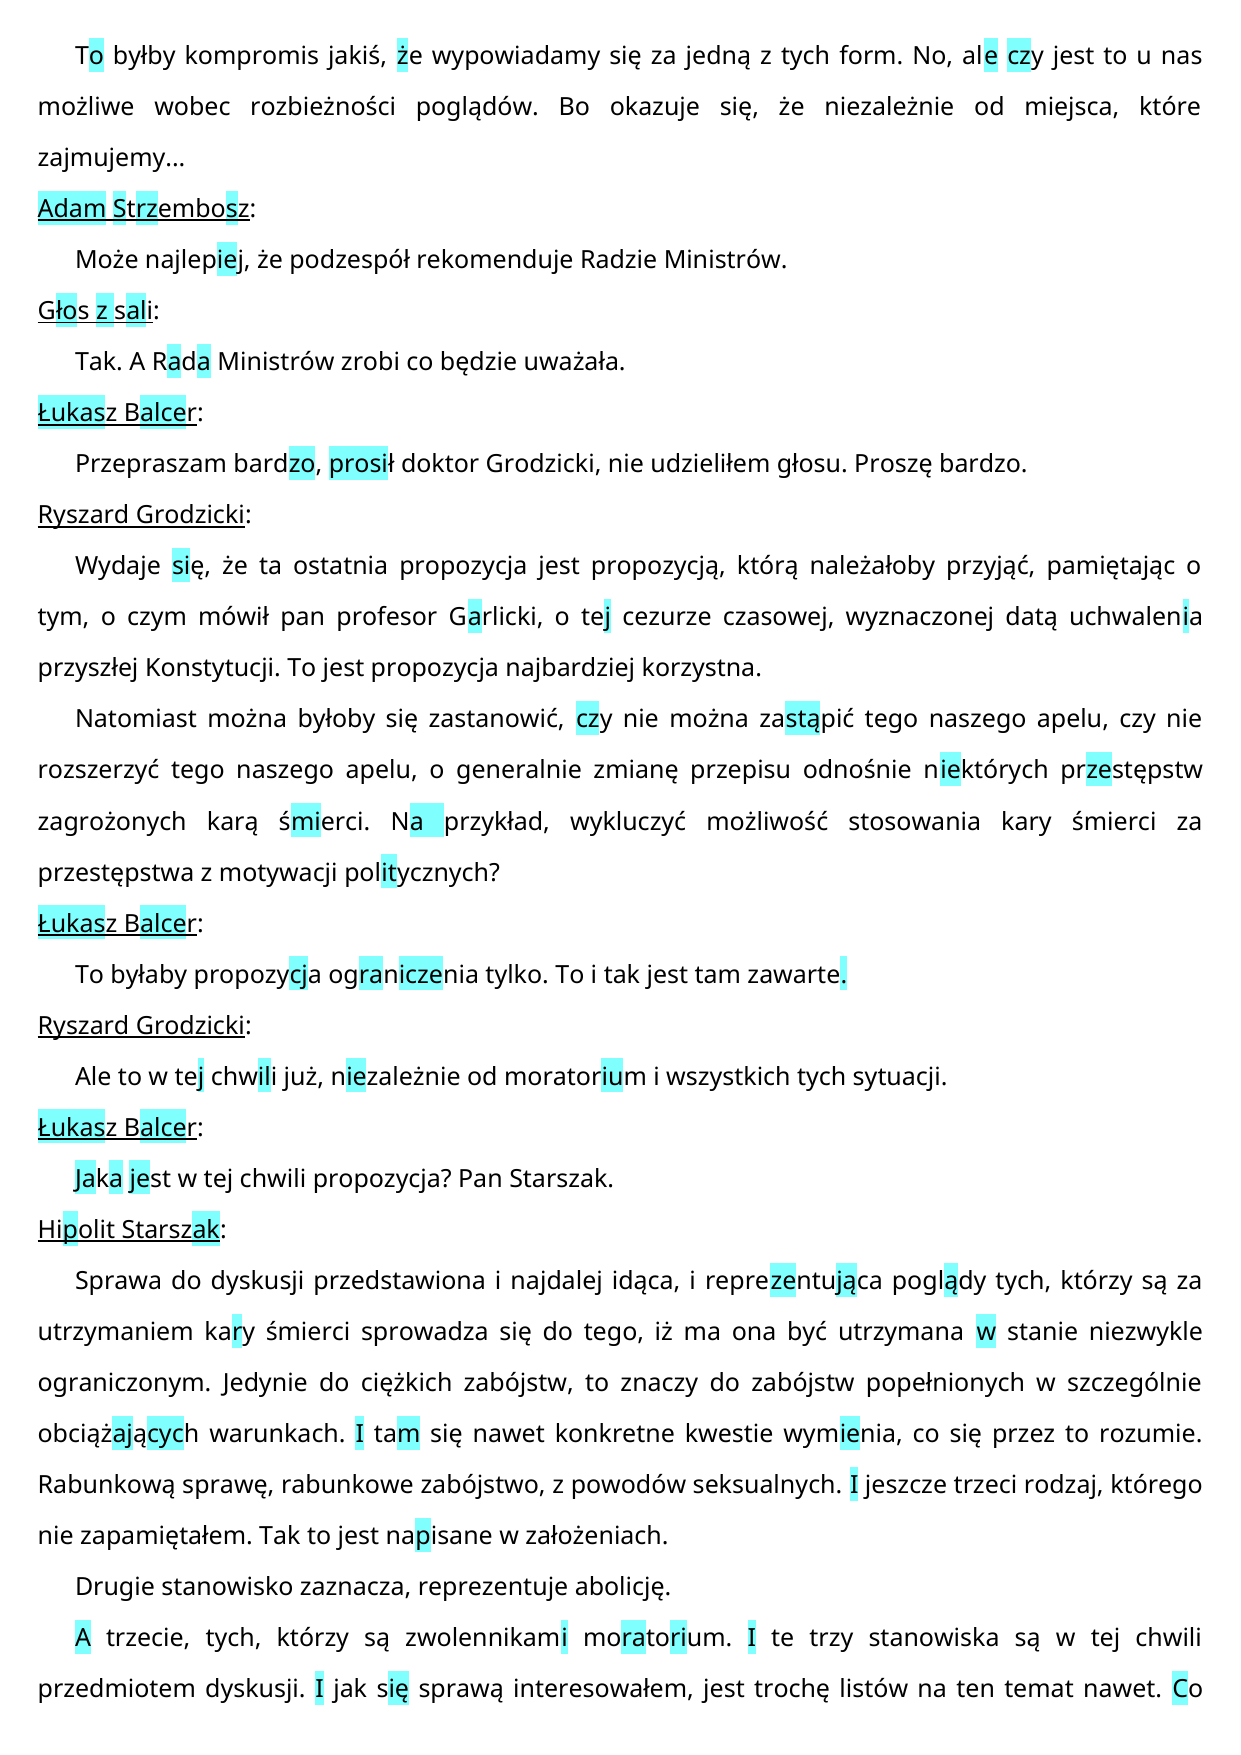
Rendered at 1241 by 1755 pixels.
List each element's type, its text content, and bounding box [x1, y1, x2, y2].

text Łukasz Balcer: [37, 905, 1203, 939]
text Ale to w tej chwili już, niezależnie od moratorium i wszystkich tych sytuacji. [37, 1058, 1203, 1092]
text Głos z sali: [37, 293, 1203, 327]
text Ryszard Grodzicki: [37, 497, 1203, 531]
text Natomiast można byłoby się zastanowić, czy nie można zastąpić tego naszego apelu, czy nie rozszerzyć tego naszego apelu, o generalnie zmianę przepisu odnośnie niektórych przestępstw zagrożonych karą śmierci. Na przykład, wykluczyć możliwość stosowania kary śmierci za przestępstwa z motywacji politycznych? [37, 701, 1203, 888]
text To byłaby propozycja ograniczenia tylko. To i tak jest tam zawarte. [37, 956, 1203, 990]
text To byłby kompromis jakiś, że wypowiadamy się za jedną z tych form. No, ale czy jest to u nas możliwe wobec rozbieżności poglądów. Bo okazuje się, że niezależnie od miejsca, które zajmujemy... [37, 37, 1203, 174]
text Ryszard Grodzicki: [37, 1007, 1203, 1041]
text Jaka jest w tej chwili propozycja? Pan Starszak. [37, 1160, 1203, 1194]
text Sprawa do dyskusji przedstawiona i najdalej idąca, i reprezentująca poglądy tych, którzy są za utrzymaniem kary śmierci sprowadza się do tego, iż ma ona być utrzymana w stanie niezwykle ograniczonym. Jedynie do ciężkich zabójstw, to znaczy do zabójstw popełnionych w szczególnie obciążających warunkach. I tam się nawet konkretne kwestie wymienia, co się przez to rozumie. Rabunkową sprawę, rabunkowe zabójstwo, z powodów seksualnych. I jeszcze trzeci rodzaj, którego nie zapamiętałem. Tak to jest napisane w założeniach. [37, 1262, 1203, 1552]
text Adam Strzembosz: [37, 191, 1203, 225]
text Przepraszam bardzo, prosił doktor Grodzicki, nie udzieliłem głosu. Proszę bardzo. [37, 446, 1203, 480]
text Drugie stanowisko zaznacza, reprezentuje abolicję. [37, 1569, 1203, 1603]
text Łukasz Balcer: [37, 1109, 1203, 1143]
text Może najlepiej, że podzespół rekomenduje Radzie Ministrów. [37, 242, 1203, 276]
text A trzecie, tych, którzy są zwolennikami moratorium. I te trzy stanowiska są w tej chwili przedmiotem dyskusji. I jak się sprawą interesowałem, jest trochę listów na ten temat nawet. Co [37, 1620, 1203, 1705]
text Wydaje się, że ta ostatnia propozycja jest propozycją, którą należałoby przyjąć, pamiętając o tym, o czym mówił pan profesor Garlicki, o tej cezurze czasowej, wyznaczonej datą uchwalenia przyszłej Konstytucji. To jest propozycja najbardziej korzystna. [37, 548, 1203, 684]
text Hipolit Starszak: [37, 1211, 1203, 1246]
text Łukasz Balcer: [37, 395, 1203, 429]
text Tak. A Rada Ministrów zrobi co będzie uważała. [37, 344, 1203, 378]
